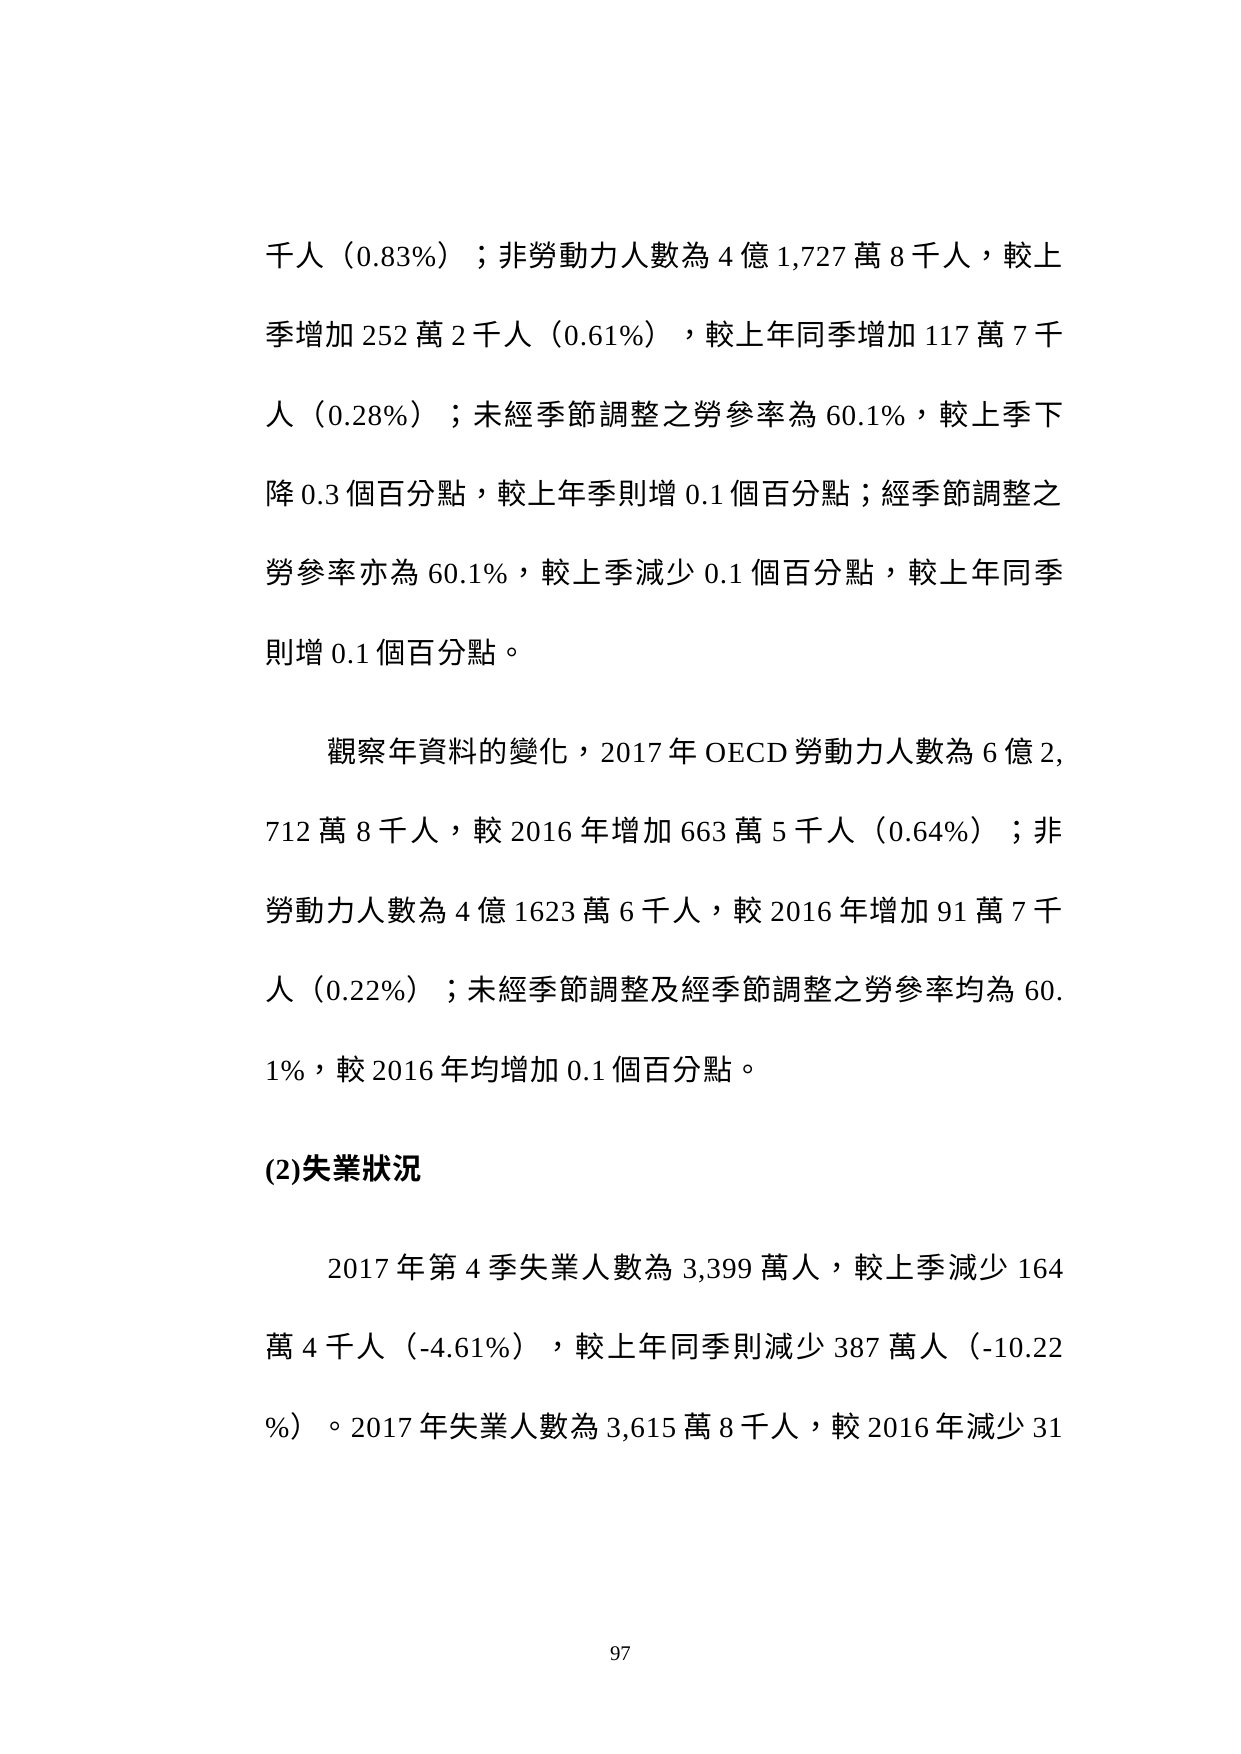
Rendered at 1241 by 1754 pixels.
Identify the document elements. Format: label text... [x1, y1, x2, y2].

text 觀察年資料的變化，2017年OECD勞動力人數為6億2,712萬8千人，較2016年增加663萬5千人（0.64%）；非勞動力人數為4億1623萬6千人，較2016年增加91萬7千人（0.22%）；未經季節調整及經季節調整之勞參率均為60.1%，較2016年均增加0.1個百分點。 [265, 703, 1063, 1100]
text 千人（0.83%）；非勞動力人數為4億1,727萬8千人，較上季增加252萬2千人（0.61%），較上年同季增加117萬7千人（0.28%）；未經季節調整之勞參率為60.1%，較上季下降0.3個百分點，較上年季則增0.1個百分點；經季節調整之勞參率亦為60.1%，較上季減少0.1個百分點，較上年同季則增0.1個百分點。 [265, 207, 1063, 683]
text 2017年第4季失業人數為3,399萬人，較上季減少164萬4千人（-4.61%），較上年同季則減少387萬人（-10.22%）。2017年失業人數為3,615萬8千人，較2016年減少31 [265, 1219, 1063, 1457]
text (2)失業狀況 [265, 1119, 1063, 1199]
